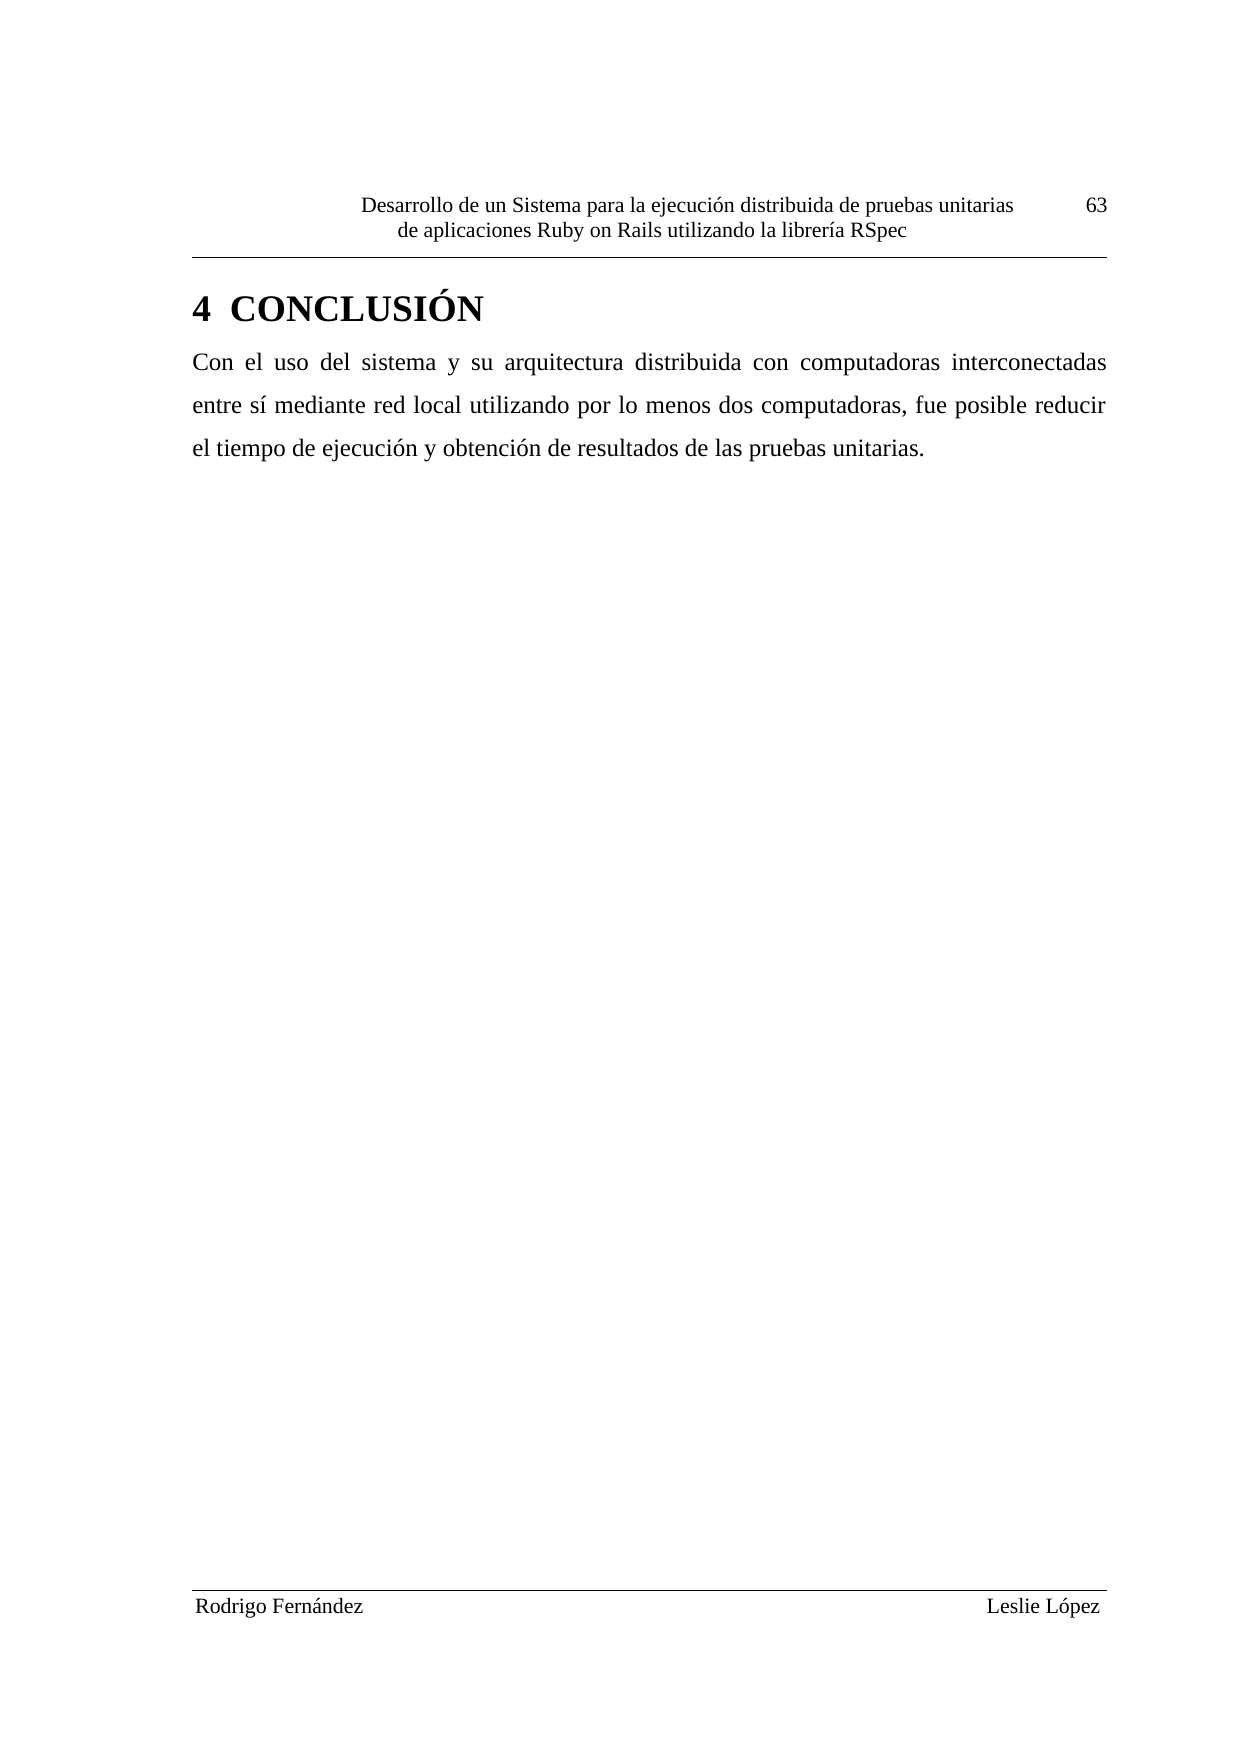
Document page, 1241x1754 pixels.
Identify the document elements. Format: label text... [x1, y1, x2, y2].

text Con el uso del sistema y su arquitectura distribuida con computadoras interconectadas entre sí mediante red local utilizando por lo menos dos computadoras, fue posible reducir el tiempo de ejecución y obtención de resultados de las pruebas unitarias. [192, 347, 1107, 462]
subtitle Conclusión [192, 286, 1107, 329]
